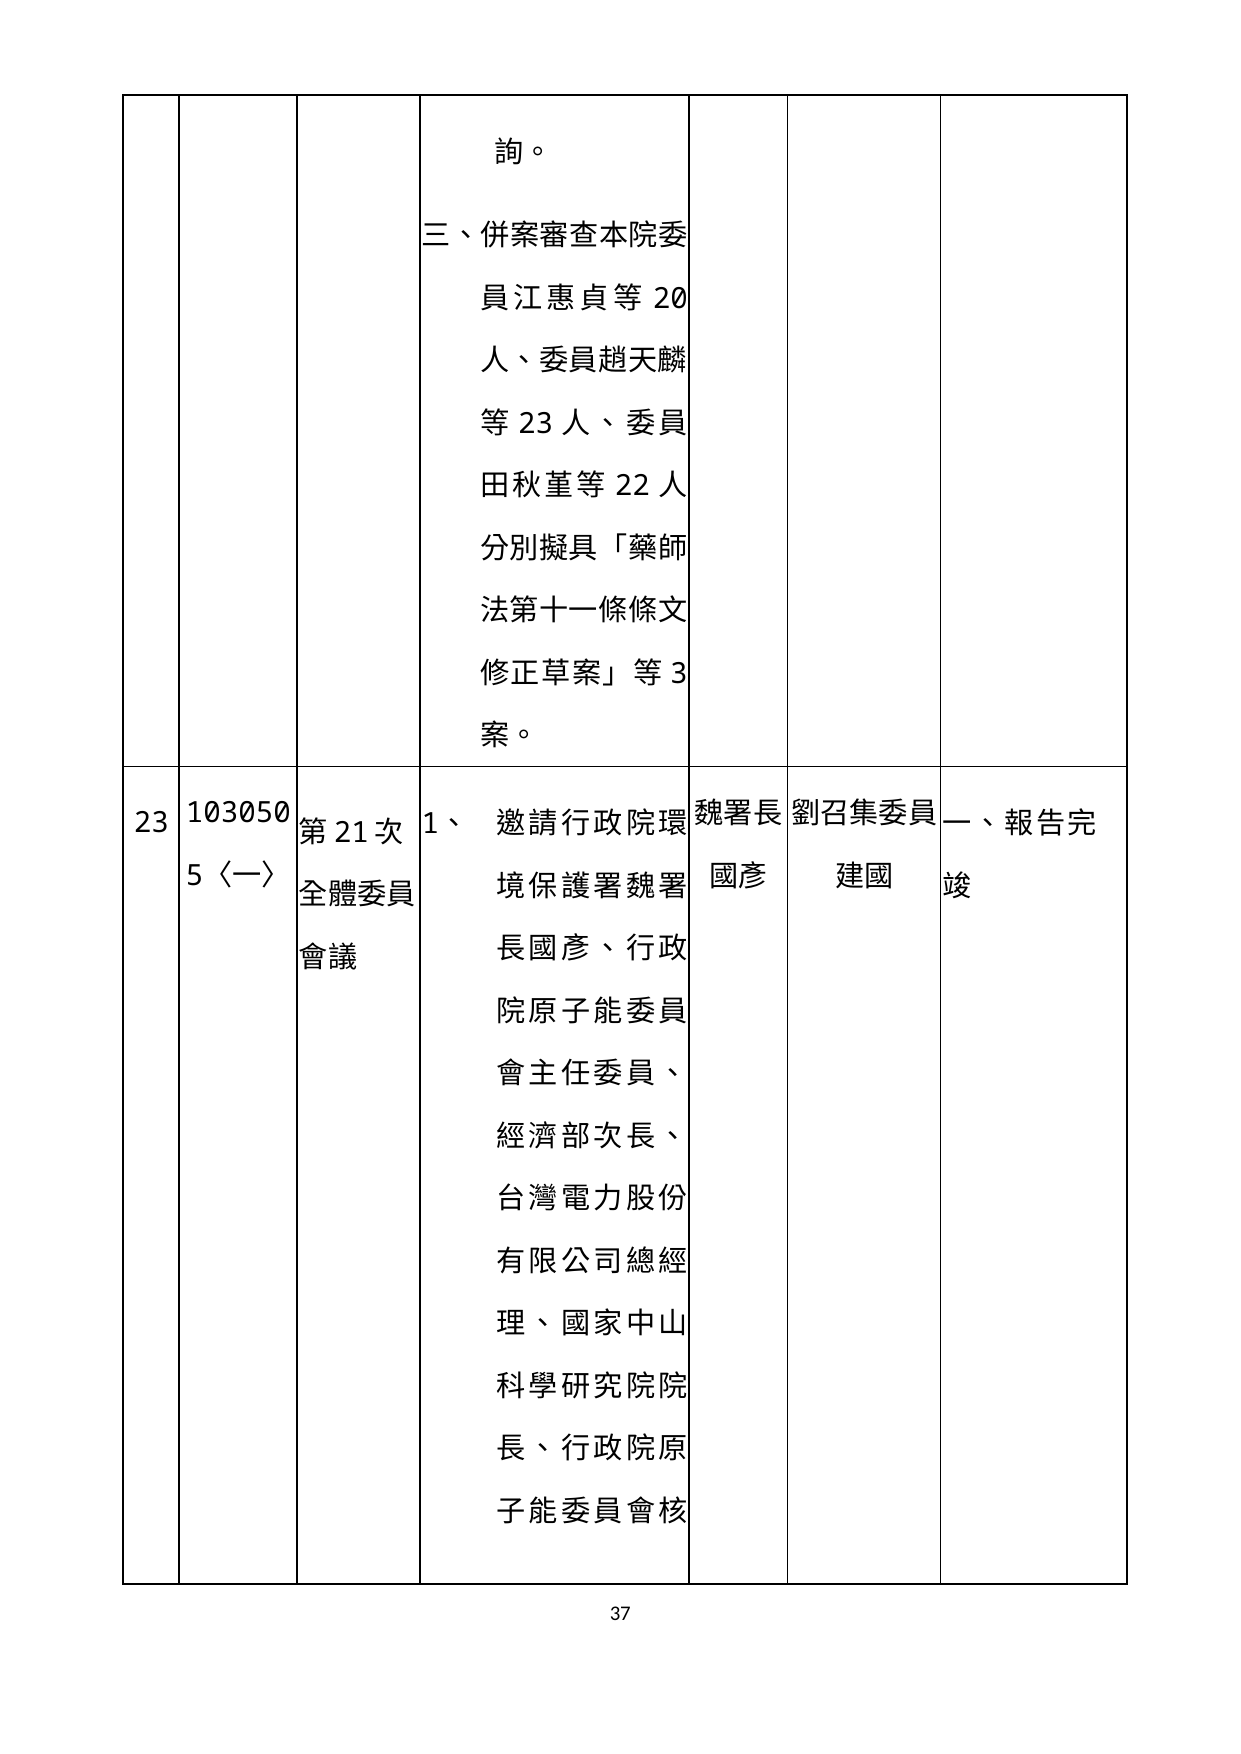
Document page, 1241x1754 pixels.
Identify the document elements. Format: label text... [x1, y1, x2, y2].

table_cell [180, 96, 296, 766]
table_cell 1030505〈一〉 [180, 767, 296, 1583]
table_cell [124, 96, 178, 766]
table_cell [788, 96, 940, 766]
table_cell [690, 96, 787, 766]
table_cell [298, 96, 419, 766]
table_cell 魏署長國彥 [690, 767, 787, 1583]
table_cell 一、報告完竣 [941, 767, 1126, 1583]
table_cell [941, 96, 1126, 766]
table_cell 劉召集委員建國 [788, 767, 940, 1583]
table_cell 第21次全體委員會議 [298, 767, 419, 1583]
table_cell 詢。 三、併案審查本院委員江惠貞等20人、委員趙天麟等23人、委員田秋堇等22人分別擬具「藥師法第十一條條文修正草案」等3案。 [421, 96, 688, 766]
table_cell 23 [124, 767, 178, 1583]
table_cell 邀請行政院環境保護署魏署長國彥、行政院原子能委員會主任委員、經濟部次長、台灣電力股份有限公司總經理、國家中山科學研究院院長、行政院原子能委員會核 [421, 767, 688, 1583]
